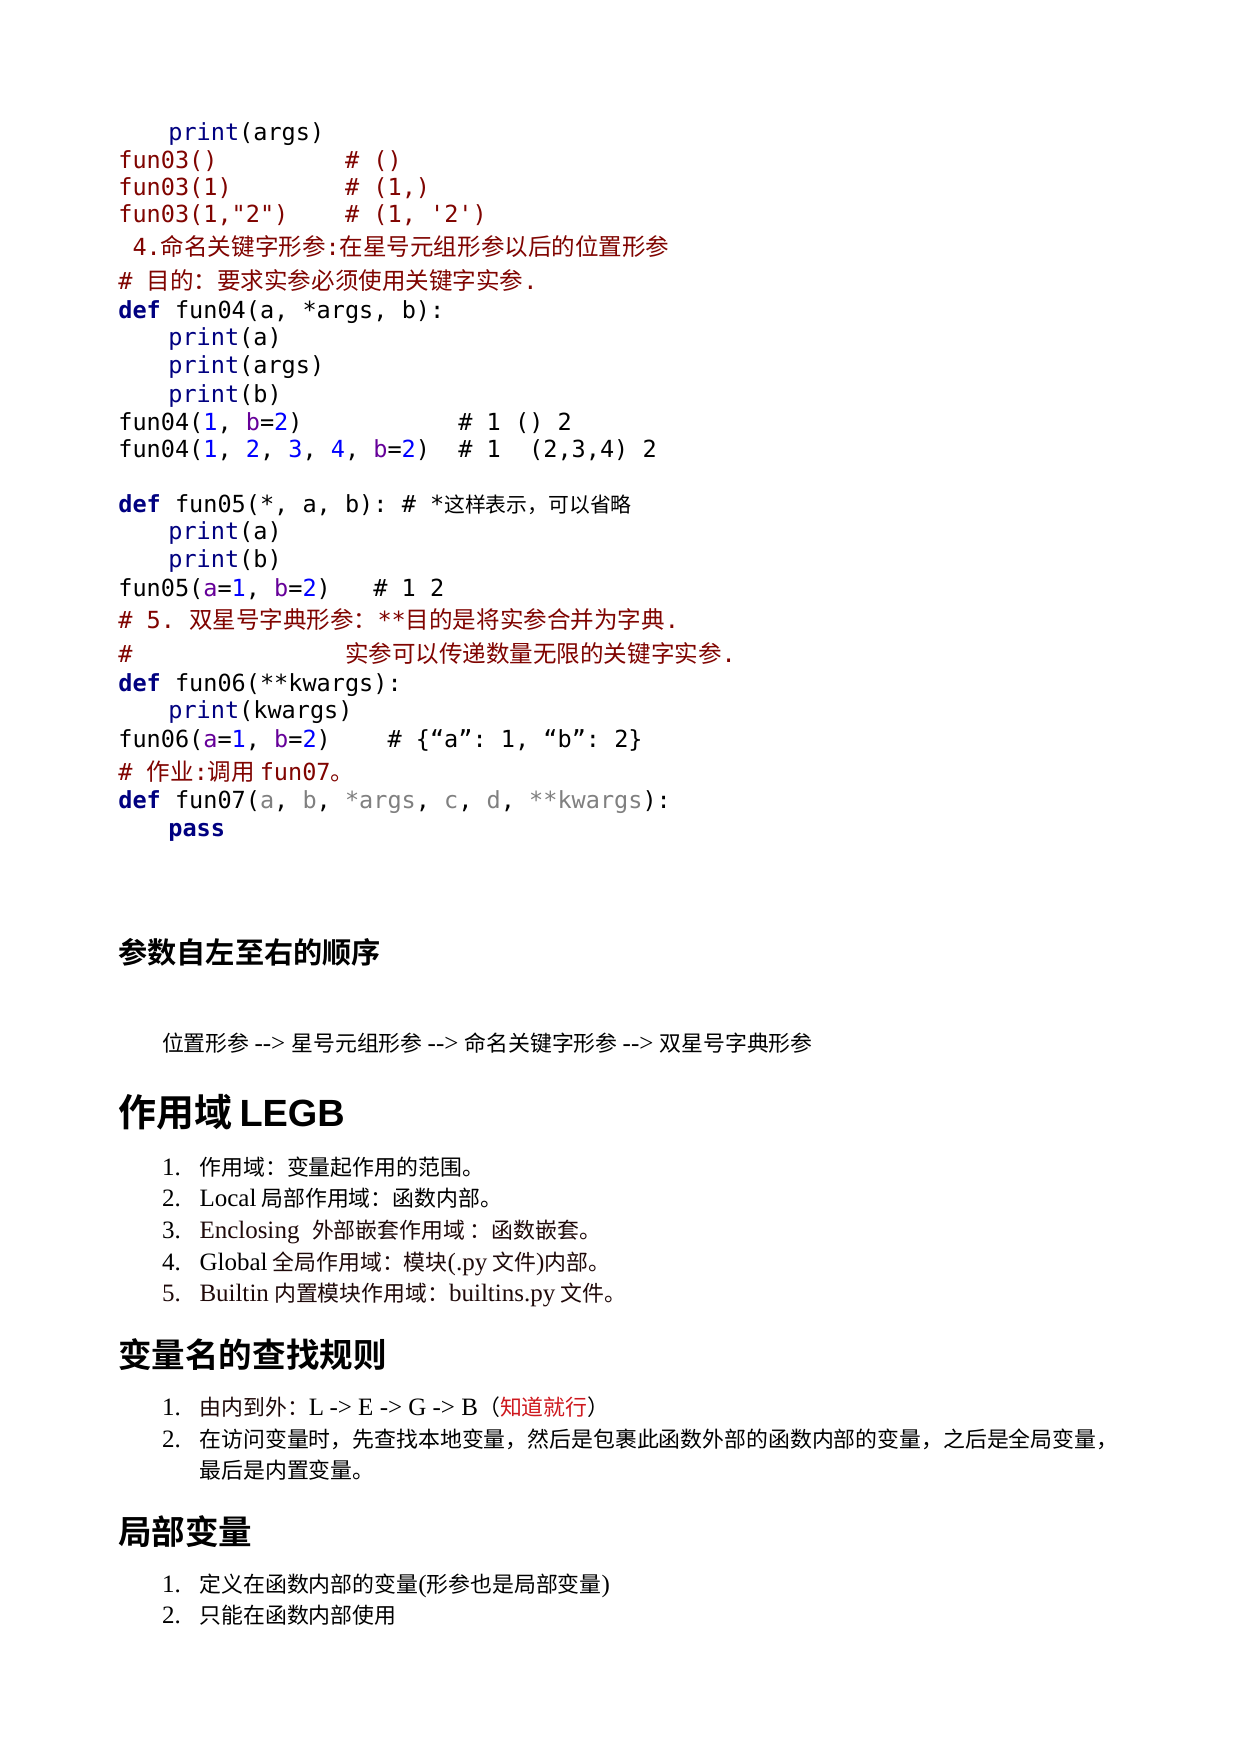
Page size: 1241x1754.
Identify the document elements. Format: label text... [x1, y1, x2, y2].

text print(a) [118, 324, 1122, 352]
list Enclosing 外部嵌套作用域 ：函数嵌套。 [162, 1213, 1122, 1245]
list 作用域：变量起作用的范围。 [162, 1150, 1122, 1181]
text print(args) [118, 118, 1122, 146]
text print(b) [118, 546, 1122, 574]
list 在访问变量时，先查找本地变量，然后是包裹此函数外部的函数内部的变量，之后是全局变量，最后是内置变量。 [162, 1422, 1122, 1485]
subtitle 作用域LEGB [118, 1082, 1122, 1137]
text # 作业:调用fun07。 [118, 753, 1122, 787]
list 定义在函数内部的变量(形参也是局部变量) [162, 1567, 1122, 1598]
text fun06(a=1, b=2) # {“a”: 1, “b”: 2} [118, 725, 1122, 753]
text def fun07(a, b, *args, c, d, **kwargs): [118, 787, 1122, 814]
text fun03() # () [118, 146, 1122, 174]
list Builtin内置模块作用域：builtins.py文件。 [162, 1276, 1122, 1308]
list Local局部作用域：函数内部。 [162, 1181, 1122, 1213]
text fun04(1, 2, 3, 4, b=2) # 1 (2,3,4) 2 [118, 436, 1122, 463]
text # 5. 双星号字典形参：**目的是将实参合并为字典. [118, 602, 1122, 636]
list 只能在函数内部使用 [162, 1598, 1122, 1630]
text def fun04(a, *args, b): [118, 297, 1122, 324]
list 由内到外：L -> E -> G -> B（知道就行） [162, 1390, 1122, 1422]
subtitle 变量名的查找规则 [118, 1329, 1122, 1377]
text def fun06(**kwargs): [118, 670, 1122, 697]
text 位置形参 --> 星号元组形参 --> 命名关键字形参 --> 双星号字典形参 [118, 1026, 1122, 1057]
text print(a) [118, 518, 1122, 546]
text fun05(a=1, b=2) # 1 2 [118, 574, 1122, 602]
text def fun05(*, a, b): # *这样表示，可以省略 [118, 491, 1122, 518]
text fun03(1,"2") # (1, '2') [118, 201, 1122, 228]
text fun04(1, b=2) # 1 () 2 [118, 408, 1122, 436]
subtitle 参数自左至右的顺序 [118, 929, 1122, 972]
text print(kwargs) [118, 697, 1122, 725]
list Global全局作用域：模块(.py文件)内部。 [162, 1245, 1122, 1276]
subtitle 局部变量 [118, 1506, 1122, 1554]
text # 目的：要求实参必须使用关键字实参. [118, 262, 1122, 297]
text print(b) [118, 380, 1122, 408]
text # 实参可以传递数量无限的关键字实参. [118, 636, 1122, 670]
text pass [118, 814, 1122, 842]
text 4.命名关键字形参:在星号元组形参以后的位置形参 [118, 228, 1122, 262]
text fun03(1) # (1,) [118, 174, 1122, 201]
text print(args) [118, 352, 1122, 380]
